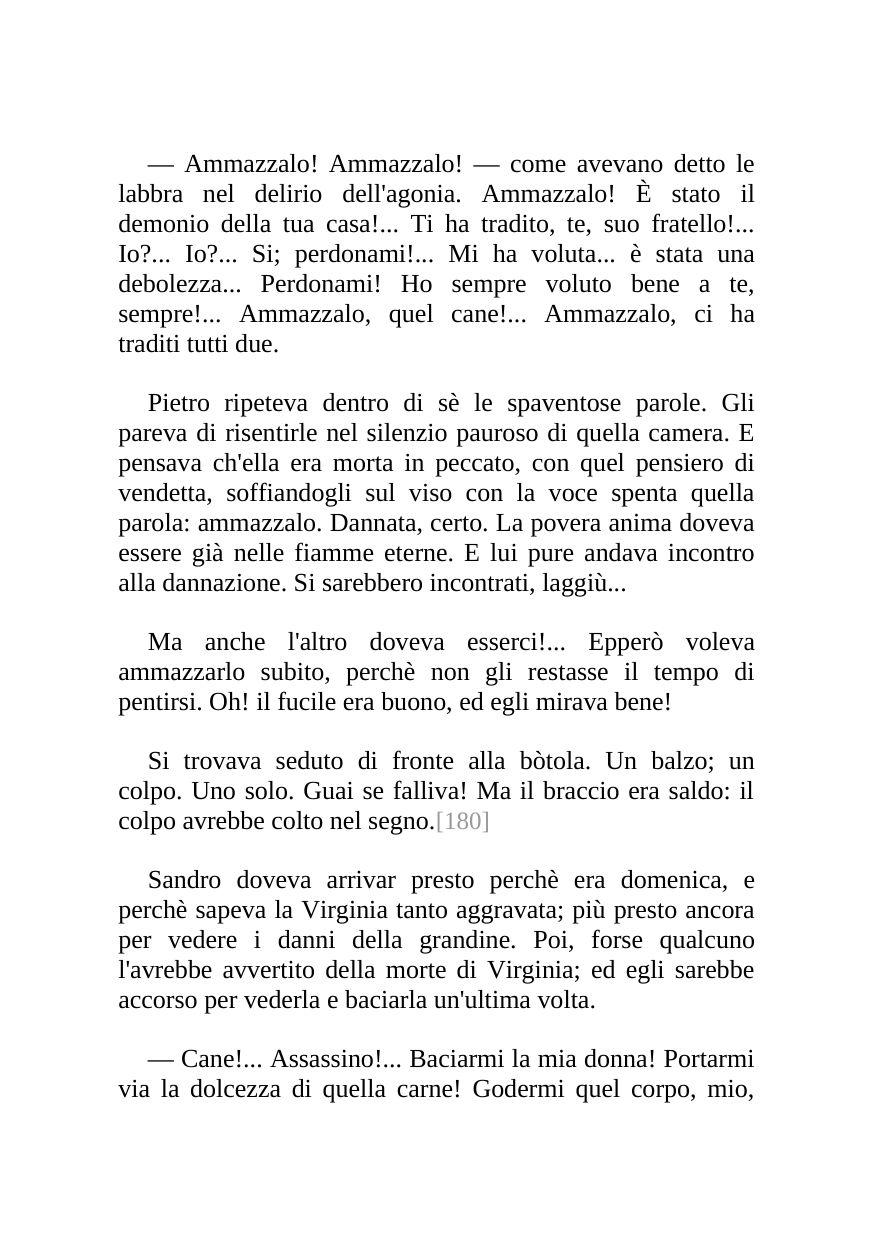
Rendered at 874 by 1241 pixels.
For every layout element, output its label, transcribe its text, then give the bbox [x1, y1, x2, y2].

text Pietro ripeteva dentro di sè le spaventose parole. Gli pareva di risentirle nel silenzio pauroso di quella camera. E pensava ch'ella era morta in peccato, con quel pensiero di vendetta, soffiandogli sul viso con la voce spenta quella parola: ammazzalo. Dannata, certo. La povera anima doveva essere già nelle fiamme eterne. E lui pure andava incontro alla dannazione. Si sarebbero incontrati, laggiù... [118, 387, 756, 597]
text Ma anche l'altro doveva esserci!... Epperò voleva ammazzarlo subito, perchè non gli restasse il tempo di pentirsi. Oh! il fucile era buono, ed egli mirava bene! [118, 626, 756, 716]
text Si trovava seduto di fronte alla bòtola. Un balzo; un colpo. Uno solo. Guai se falliva! Ma il braccio era saldo: il colpo avrebbe colto nel segno.[180] [118, 745, 756, 835]
text Sandro doveva arrivar presto perchè era domenica, e perchè sapeva la Virginia tanto aggravata; più presto ancora per vedere i danni della grandine. Poi, forse qualcuno l'avrebbe avvertito della morte di Virginia; ed egli sarebbe accorso per vederla e baciarla un'ultima volta. [118, 864, 756, 1014]
text — Cane!... Assassino!... Baciarmi la mia donna! Portarmi via la dolcezza di quella carne! Godermi quel corpo, mio, [118, 1043, 756, 1103]
text — Ammazzalo! Ammazzalo! — come avevano detto le labbra nel delirio dell'agonia. Ammazzalo! È stato il demonio della tua casa!... Ti ha tradito, te, suo fratello!... Io?... Io?... Si; perdonami!... Mi ha voluta... è stata una debolezza... Perdonami! Ho sempre voluto bene a te, sempre!... Ammazzalo, quel cane!... Ammazzalo, ci ha traditi tutti due. [118, 148, 756, 358]
